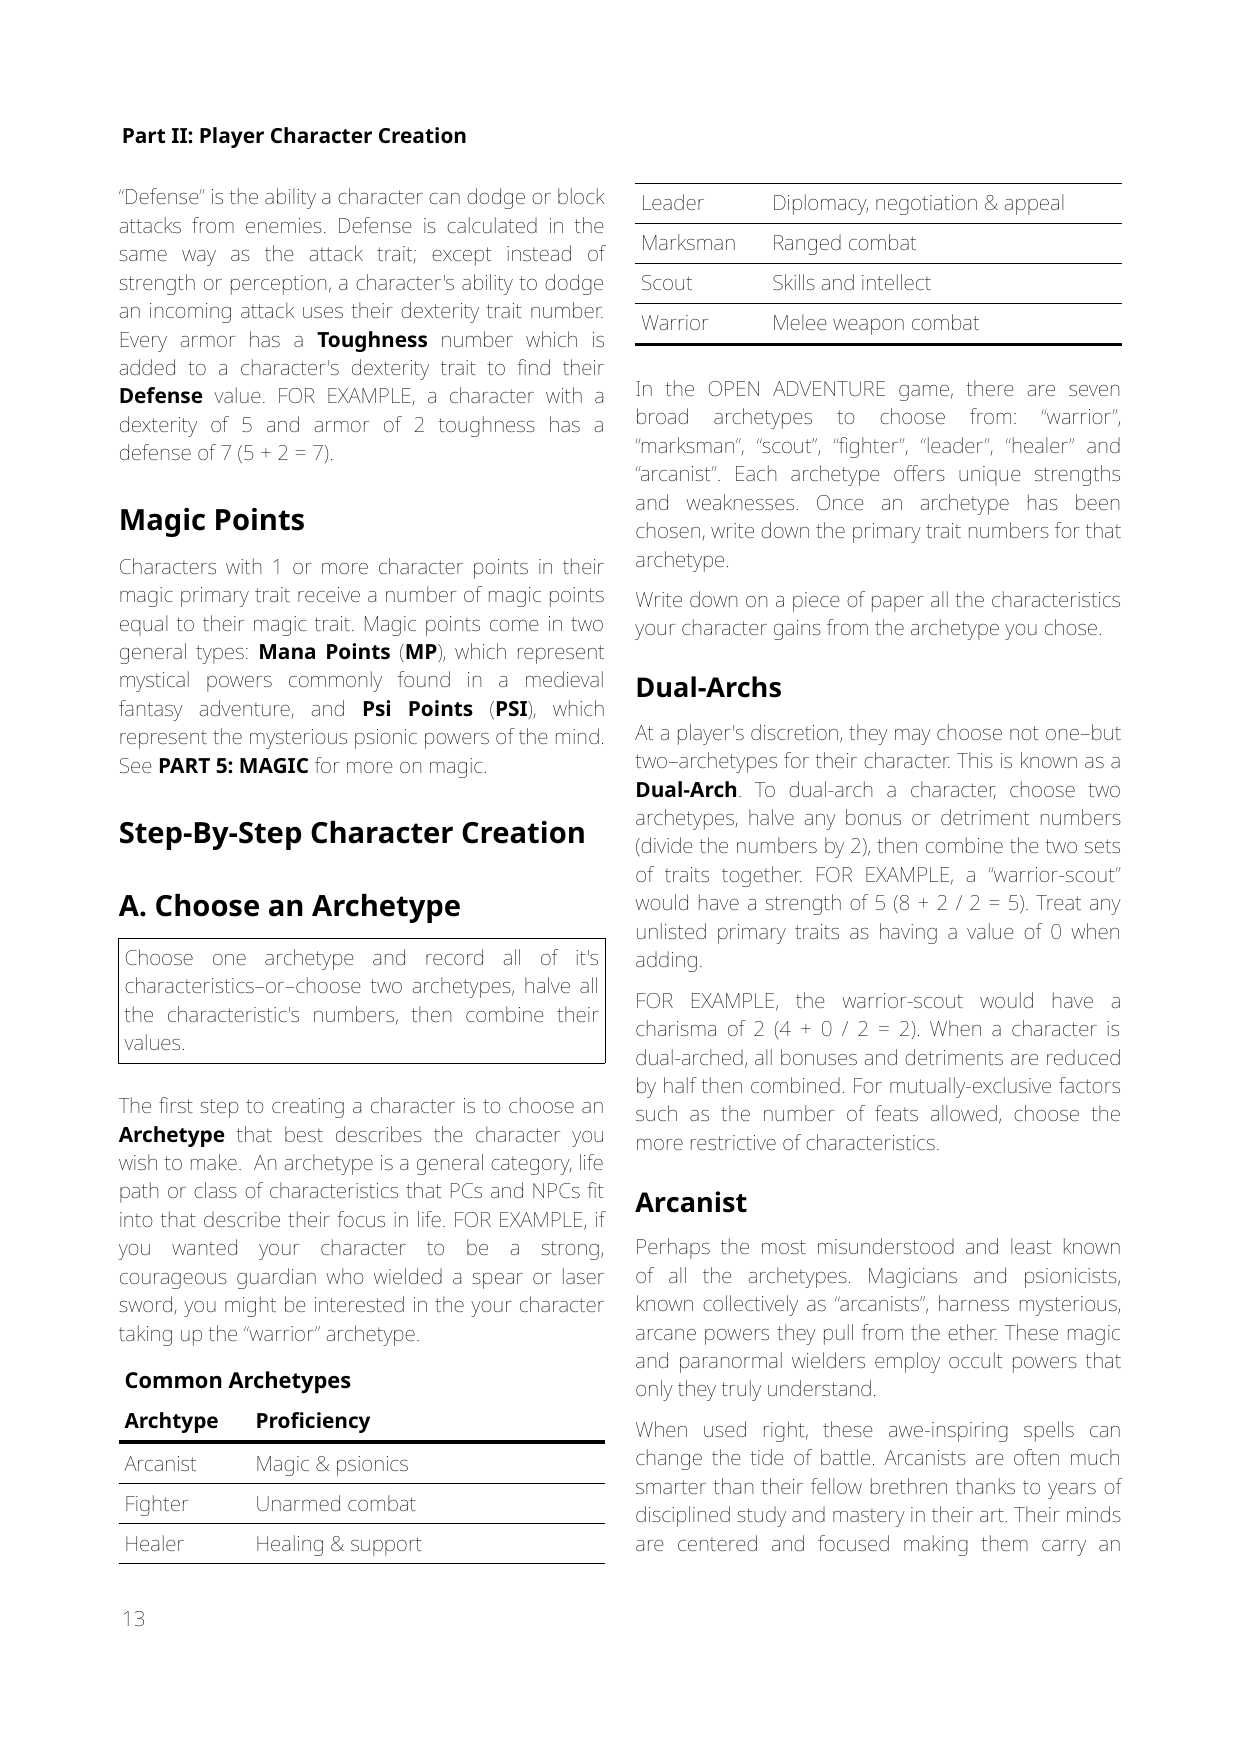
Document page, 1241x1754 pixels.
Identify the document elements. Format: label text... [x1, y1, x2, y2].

subtitle Arcanist [635, 1183, 1122, 1220]
table_cell Fighter [119, 1484, 250, 1523]
text When used right, these awe-inspiring spells can change the tide of battle. Arcanists are often much smarter than their fellow brethren thanks to years of disciplined study and mastery in their art. Their minds are centered and focused making them carry an [635, 1415, 1122, 1557]
table_cell Warrior [635, 304, 766, 342]
table_cell Marksman [635, 224, 766, 262]
subtitle A. Choose an Archetype [118, 885, 605, 925]
table_cell Healing & support [250, 1524, 605, 1563]
table_cell Scout [635, 264, 766, 302]
text Perhaps the most misunderstood and least known of all the archetypes. Magicians and psionicists, known collectively as “arcanists”, harness mysterious, arcane powers they pull from the ether. These magic and paranormal wielders employ occult powers that only they truly understand. [635, 1232, 1122, 1403]
text At a player's discretion, they may choose not one–but two–archetypes for their character. This is known as a Dual-Arch. To dual-arch a character, choose two archetypes, halve any bonus or detriment numbers (divide the numbers by 2), then combine the two sets of traits together. FOR EXAMPLE, a “warrior-scout” would have a strength of 5 (8 + 2 / 2 = 5). Treat any unlisted primary traits as having a value of 0 when adding. [635, 718, 1122, 974]
table_cell Magic & psionics [250, 1444, 605, 1483]
table_cell Arcanist [119, 1444, 250, 1483]
text The first step to creating a character is to choose an Archetype that best describes the character you wish to make. An archetype is a general category, life path or class of characteristics that PCs and NPCs fit into that describe their focus in life. FOR EXAMPLE, if you wanted your character to be a strong, courageous guardian who wielded a spear or laser sword, you might be interested in the your character taking up the “warrior” archetype. [118, 1091, 605, 1347]
table_cell Healer [119, 1524, 250, 1563]
table_header Common Archetypes [119, 1359, 605, 1400]
subtitle Magic Points [118, 500, 605, 539]
subtitle Step-By-Step Character Creation [118, 812, 605, 852]
table_cell Proficiency [250, 1400, 605, 1440]
table_cell Ranged combat [766, 224, 1122, 262]
table_cell Skills and intellect [766, 264, 1122, 302]
table_cell Melee weapon combat [766, 304, 1122, 342]
text Characters with 1 or more character points in their magic primary trait receive a number of magic points equal to their magic trait. Magic points come in two general types: Mana Points (MP), which represent mystical powers commonly found in a medieval fantasy adventure, and Psi Points (PSI), which represent the mysterious psionic powers of the mind. See PART 5: MAGIC for more on magic. [118, 552, 605, 779]
table_cell Unarmed combat [250, 1484, 605, 1523]
text “Defense” is the ability a character can dodge or block attacks from enemies. Defense is calculated in the same way as the attack trait; except instead of strength or perception, a character's ability to dodge an incoming attack uses their dexterity trait number. Every armor has a Toughness number which is added to a character's dexterity trait to find their Defense value. FOR EXAMPLE, a character with a dexterity of 5 and armor of 2 toughness has a defense of 7 (5 + 2 = 7). [118, 182, 605, 467]
subtitle Dual-Archs [635, 668, 1122, 705]
text FOR EXAMPLE, the warrior-scout would have a charisma of 2 (4 + 0 / 2 = 2). When a character is dual-arched, all bonuses and detriments are reduced by half then combined. For mutually-exclusive factors such as the number of feats allowed, choose the more restrictive of characteristics. [635, 986, 1122, 1156]
table_cell Leader [635, 184, 766, 222]
table_cell Archtype [119, 1400, 250, 1440]
text In the OPEN ADVENTURE game, there are seven broad archetypes to choose from: “warrior”, “marksman”, “scout”, “fighter”, “leader”, “healer” and “arcanist”. Each archetype offers unique strengths and weaknesses. Once an archetype has been chosen, write down the primary trait numbers for that archetype. [635, 346, 1122, 573]
text Write down on a piece of paper all the characteristics your character gains from the archetype you chose. [635, 585, 1122, 642]
table_header Choose one archetype and record all of it's characteristics–or–choose two archetypes, halve all the characteristic's numbers, then combine their values. [119, 939, 605, 1063]
table_cell Diplomacy, negotiation & appeal [766, 184, 1122, 222]
